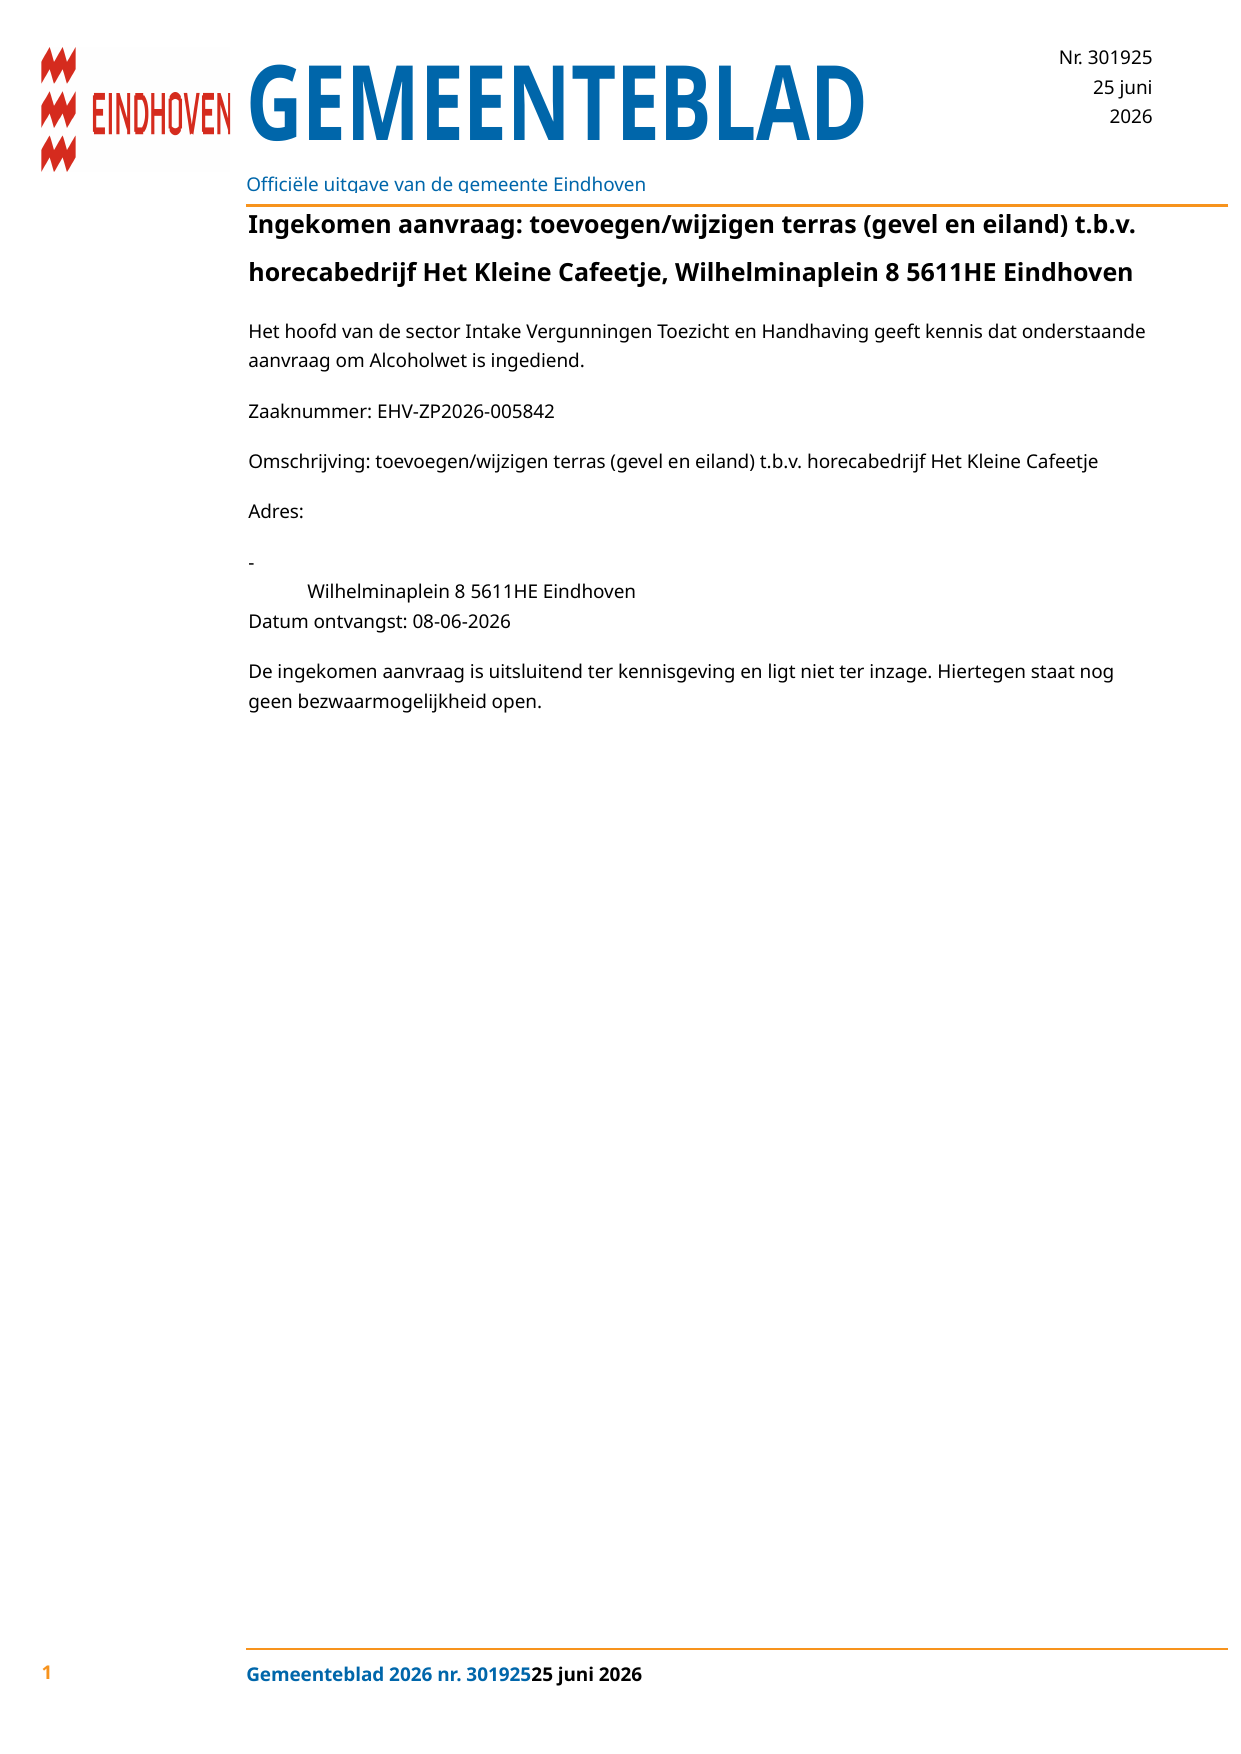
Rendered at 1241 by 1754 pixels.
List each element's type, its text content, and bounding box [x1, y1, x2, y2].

list Wilhelminaplein 8 5611HE Eindhoven [248, 579, 1152, 604]
text Adres: [248, 499, 1152, 524]
text Ingekomen aanvraag: toevoegen/wijzigen terras (gevel en eiland) t.b.v. horecabedrijf Het Kleine Cafeetje, Wilhelminaplein 8 5611HE Eindhoven [248, 207, 1152, 288]
text Omschrijving: toevoegen/wijzigen terras (gevel en eiland) t.b.v. horecabedrijf Het Kleine Cafeetje [248, 448, 1152, 474]
text Het hoofd van de sector Intake Vergunningen Toezicht en Handhaving geeft kennis dat onderstaande aanvraag om Alcoholwet is ingediend. [248, 318, 1152, 373]
picture [41, 47, 231, 172]
text Zaaknummer: EHV-ZP2026-005842 [248, 398, 1152, 424]
text Datum ontvangst: 08-06-2026 [248, 608, 1152, 634]
text De ingekomen aanvraag is uitsluitend ter kennisgeving en ligt niet ter inzage. Hiertegen staat nog geen bezwaarmogelijkheid open. [248, 659, 1152, 714]
